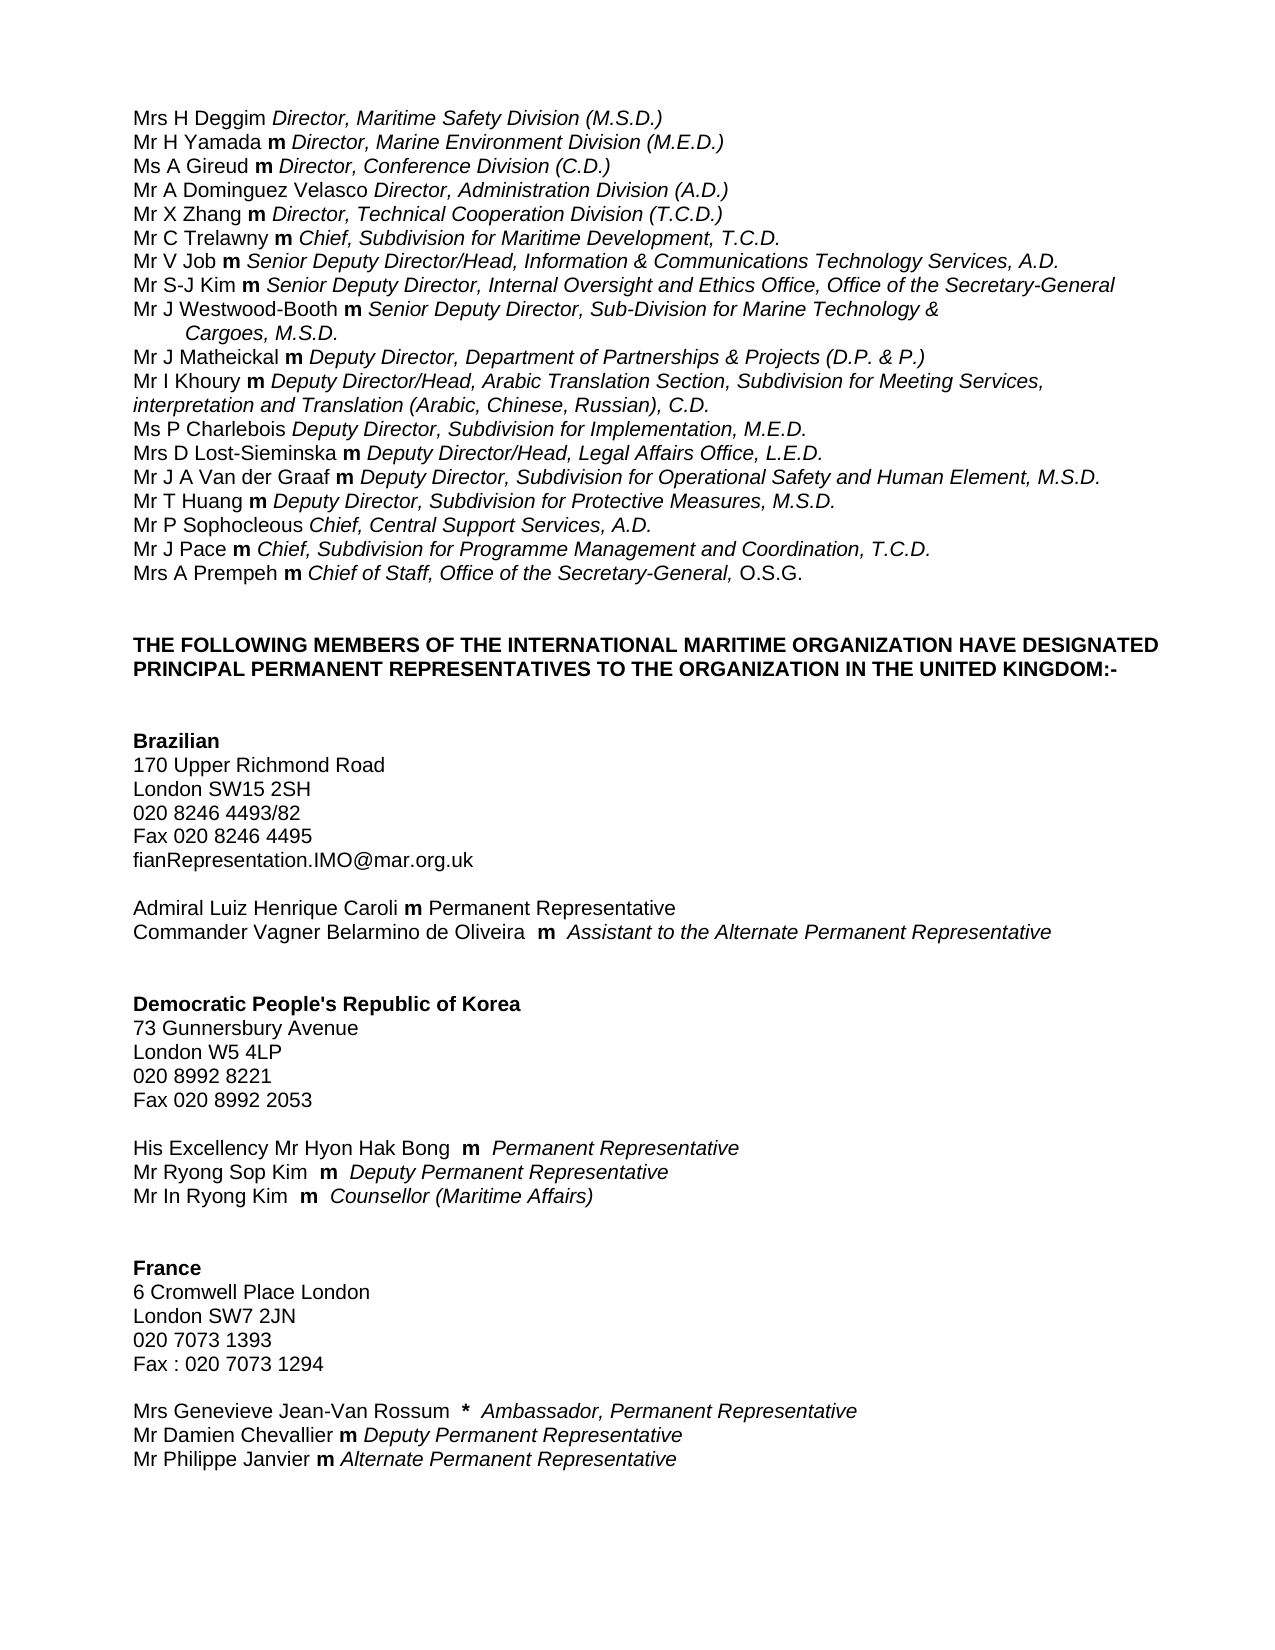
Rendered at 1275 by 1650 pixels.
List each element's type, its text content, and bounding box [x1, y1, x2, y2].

text 6 Cromwell Place London [133, 1279, 1181, 1303]
text Mr J Pace m Chief, Subdivision for Programme Management and Coordination, T.C.D. [133, 537, 1181, 561]
text Mrs A Prempeh m Chief of Staff, Office of the Secretary-General, O.S.G. [133, 561, 1181, 585]
text Mr H Yamada m Director, Marine Environment Division (M.E.D.) [133, 129, 1181, 153]
text Admiral Luiz Henrique Caroli m Permanent Representative [133, 896, 1181, 920]
text 170 Upper Richmond Road [133, 752, 1181, 776]
text Mr Ryong Sop Kim m Deputy Permanent Representative [133, 1160, 1181, 1184]
text Mr Philippe Janvier m Alternate Permanent Representative [133, 1447, 1181, 1471]
text Democratic People's Republic of Korea [133, 992, 1181, 1016]
text fianRepresentation.IMO@mar.org.uk [133, 848, 1181, 872]
text London SW15 2SH [133, 776, 1181, 800]
text Mr P Sophocleous Chief, Central Support Services, A.D. [133, 513, 1181, 537]
text 020 7073 1393 [133, 1327, 1181, 1351]
text Ms A Gireud m Director, Conference Division (C.D.) [133, 153, 1181, 177]
text interpretation and Translation (Arabic, Chinese, Russian), C.D. [133, 393, 1181, 417]
text Mr V Job m Senior Deputy Director/Head, Information & Communications Technology Services, A.D. [133, 249, 1181, 273]
text London SW7 2JN [133, 1303, 1181, 1327]
text London W5 4LP [133, 1040, 1181, 1064]
text Mr I Khoury m Deputy Director/Head, Arabic Translation Section, Subdivision for Meeting Services, [133, 369, 1181, 393]
text THE FOLLOWING MEMBERS OF THE INTERNATIONAL MARITIME ORGANIZATION HAVE DESIGNATED PRINCIPAL PERMANENT REPRESENTATIVES TO THE ORGANIZATION IN THE UNITED KINGDOM:- [133, 633, 1181, 681]
text Mr T Huang m Deputy Director, Subdivision for Protective Measures, M.S.D. [133, 489, 1181, 513]
text Mrs D Lost-Sieminska m Deputy Director/Head, Legal Affairs Office, L.E.D. [133, 441, 1181, 465]
text Fax : 020 7073 1294 [133, 1351, 1181, 1375]
text 020 8992 8221 [133, 1064, 1181, 1088]
text Mr J Matheickal m Deputy Director, Department of Partnerships & Projects (D.P. & P.) [133, 345, 1181, 369]
text Mr C Trelawny m Chief, Subdivision for Maritime Development, T.C.D. [133, 225, 1181, 249]
text Mr J A Van der Graaf m Deputy Director, Subdivision for Operational Safety and Human Element, M.S.D. [133, 465, 1181, 489]
text France [133, 1256, 1181, 1279]
text Cargoes, M.S.D. [133, 321, 1181, 345]
text Mr In Ryong Kim m Counsellor (Maritime Affairs) [133, 1184, 1181, 1208]
text Mrs H Deggim Director, Maritime Safety Division (M.S.D.) [133, 106, 1181, 129]
text Fax 020 8992 2053 [133, 1088, 1181, 1112]
text 020 8246 4493/82 [133, 800, 1181, 824]
text Commander Vagner Belarmino de Oliveira m Assistant to the Alternate Permanent Representative [133, 920, 1181, 944]
text His Excellency Mr Hyon Hak Bong m Permanent Representative [133, 1136, 1181, 1160]
text Mrs Genevieve Jean-Van Rossum * Ambassador, Permanent Representative [133, 1399, 1181, 1423]
text Mr X Zhang m Director, Technical Cooperation Division (T.C.D.) [133, 201, 1181, 225]
text Mr S-J Kim m Senior Deputy Director, Internal Oversight and Ethics Office, Office of the Secretary-General [133, 273, 1181, 297]
text Mr J Westwood-Booth m Senior Deputy Director, Sub-Division for Marine Technology & [133, 297, 1181, 321]
text Mr A Dominguez Velasco Director, Administration Division (A.D.) [133, 177, 1181, 201]
text Ms P Charlebois Deputy Director, Subdivision for Implementation, M.E.D. [133, 417, 1181, 441]
text Mr Damien Chevallier m Deputy Permanent Representative [133, 1423, 1181, 1447]
text 73 Gunnersbury Avenue [133, 1016, 1181, 1040]
text Fax 020 8246 4495 [133, 824, 1181, 848]
text Brazilian [133, 728, 1181, 752]
